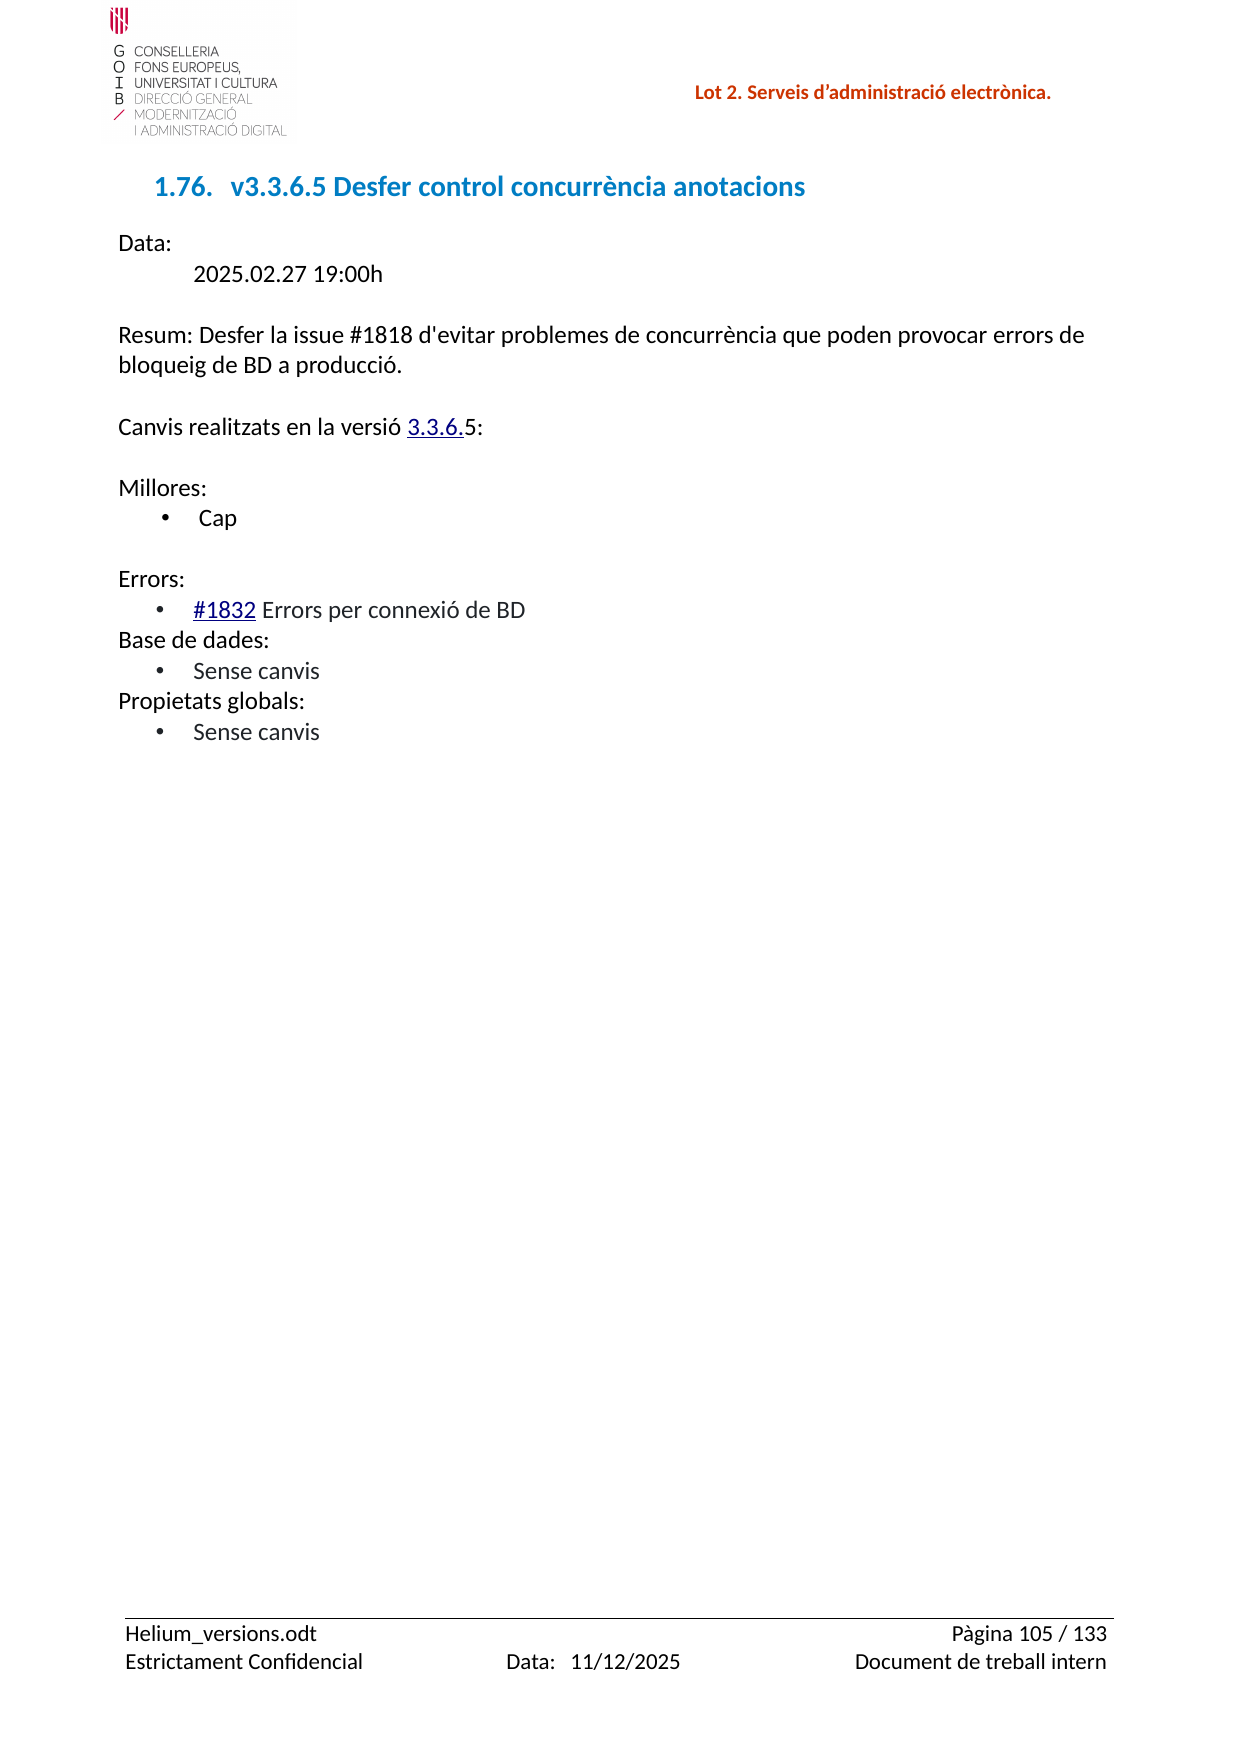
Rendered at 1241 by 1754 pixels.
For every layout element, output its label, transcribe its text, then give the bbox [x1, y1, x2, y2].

text Propietats globals: [118, 685, 1122, 716]
text 2025.02.27 19:00h [118, 258, 1122, 289]
text Canvis realitzats en la versió 3.3.6.5: [118, 411, 1122, 441]
list Sense canvis [156, 716, 1122, 746]
subtitle v3.3.6.5 Desfer control concurrència anotacions [153, 168, 1122, 204]
text Millores: [118, 472, 1122, 502]
list Cap [161, 502, 1122, 533]
text Base de dades: [118, 624, 1122, 655]
text Errors: [118, 563, 1122, 594]
picture [100, 0, 297, 144]
text Data: [118, 228, 1122, 258]
list Sense canvis [156, 655, 1122, 685]
text Resum: Desfer la issue #1818 d'evitar problemes de concurrència que poden provocar errors de bloqueig de BD a producció. [118, 319, 1122, 380]
list #1832 Errors per connexió de BD [156, 594, 1122, 624]
